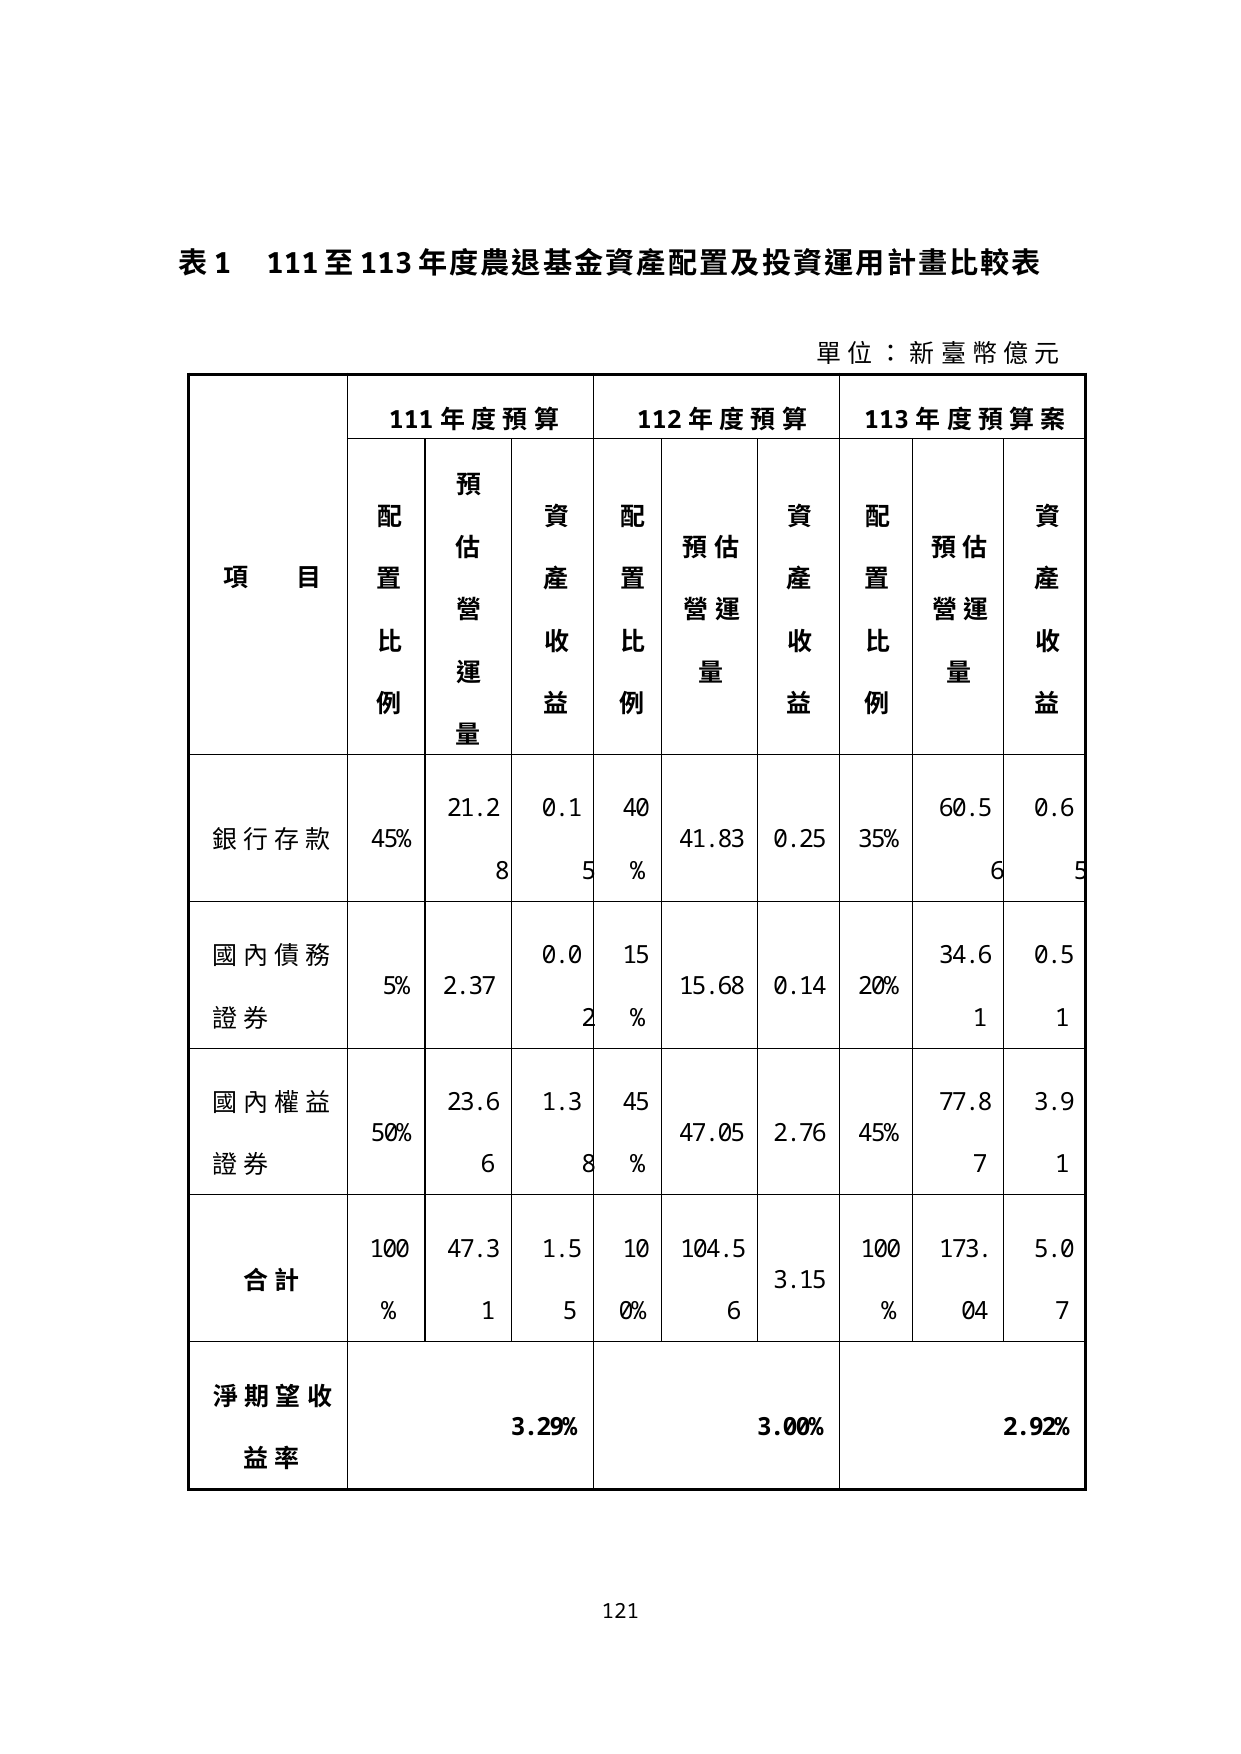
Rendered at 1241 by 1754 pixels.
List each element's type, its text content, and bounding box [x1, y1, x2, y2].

table_cell 35% [840, 755, 912, 901]
table_cell 100% [348, 1195, 424, 1341]
table_cell 合計 [190, 1195, 347, 1341]
table_cell 配置比例 [594, 439, 661, 754]
table_cell 銀行存款 [190, 755, 347, 901]
table_cell 配置 比例 [348, 439, 424, 754]
table_cell 100% [594, 1195, 661, 1341]
table_cell 0.51 [1004, 902, 1084, 1047]
table_header 111年度預算 [348, 376, 593, 438]
table_cell 2.76 [758, 1049, 839, 1194]
table_header 項 目 [190, 376, 347, 754]
table_cell 34.61 [913, 902, 1003, 1047]
table_cell 0.02 [512, 902, 593, 1047]
table_cell 20% [840, 902, 912, 1047]
table_cell 1.38 [512, 1049, 593, 1194]
table_cell 資產 收益 [512, 439, 593, 754]
table_cell 45% [840, 1049, 912, 1194]
table_cell 預估 營運量 [913, 439, 1003, 754]
table_cell 21.28 [426, 755, 511, 901]
table_cell 23.66 [426, 1049, 511, 1194]
table_cell 41.83 [662, 755, 757, 901]
table_cell 15.68 [662, 902, 757, 1047]
table_cell 0.25 [758, 755, 839, 901]
table_cell 77.87 [913, 1049, 1003, 1194]
table_cell 2.92% [840, 1342, 1084, 1488]
table_cell 資產 收益 [758, 439, 839, 754]
table_cell 47.05 [662, 1049, 757, 1194]
table_cell 3.91 [1004, 1049, 1084, 1194]
table_cell 5.07 [1004, 1195, 1084, 1341]
table_cell 配置 比例 [840, 439, 912, 754]
table_cell 15% [594, 902, 661, 1047]
table_cell 國內債務證券 [190, 902, 347, 1047]
table_cell 40% [594, 755, 661, 901]
table_cell 45% [594, 1049, 661, 1194]
table_cell 0.14 [758, 902, 839, 1047]
table_cell 淨期望收益率 [190, 1342, 347, 1488]
table_cell 2.37 [426, 902, 511, 1047]
table_cell 1.55 [512, 1195, 593, 1341]
table_cell 100% [840, 1195, 912, 1341]
table_cell 47.31 [426, 1195, 511, 1341]
table_cell 5% [348, 902, 424, 1047]
table_cell 60.56 [913, 755, 1003, 901]
table_cell 0.15 [512, 755, 593, 901]
table_cell 0.65 [1004, 755, 1084, 901]
table_cell 104.56 [662, 1195, 757, 1341]
table_cell 預估 營運量 [426, 439, 511, 754]
table_header 112年度預算 [594, 376, 839, 438]
table_cell 45% [348, 755, 424, 901]
text 表1 111至113年度農退基金資產配置及投資運用計畫比較表 [177, 177, 1063, 302]
table_cell 3.00% [594, 1342, 839, 1488]
table_cell 50% [348, 1049, 424, 1194]
table_cell 國內權益證券 [190, 1049, 347, 1194]
table_header 113年度預算案 [840, 376, 1084, 438]
table_cell 3.15 [758, 1195, 839, 1341]
table_cell 資產 收益 [1004, 439, 1084, 754]
table_cell 3.29% [348, 1342, 593, 1488]
table_cell 預估 營運量 [662, 439, 757, 754]
text 單位：新臺幣億元 [174, 310, 1063, 372]
table_cell 173.04 [913, 1195, 1003, 1341]
